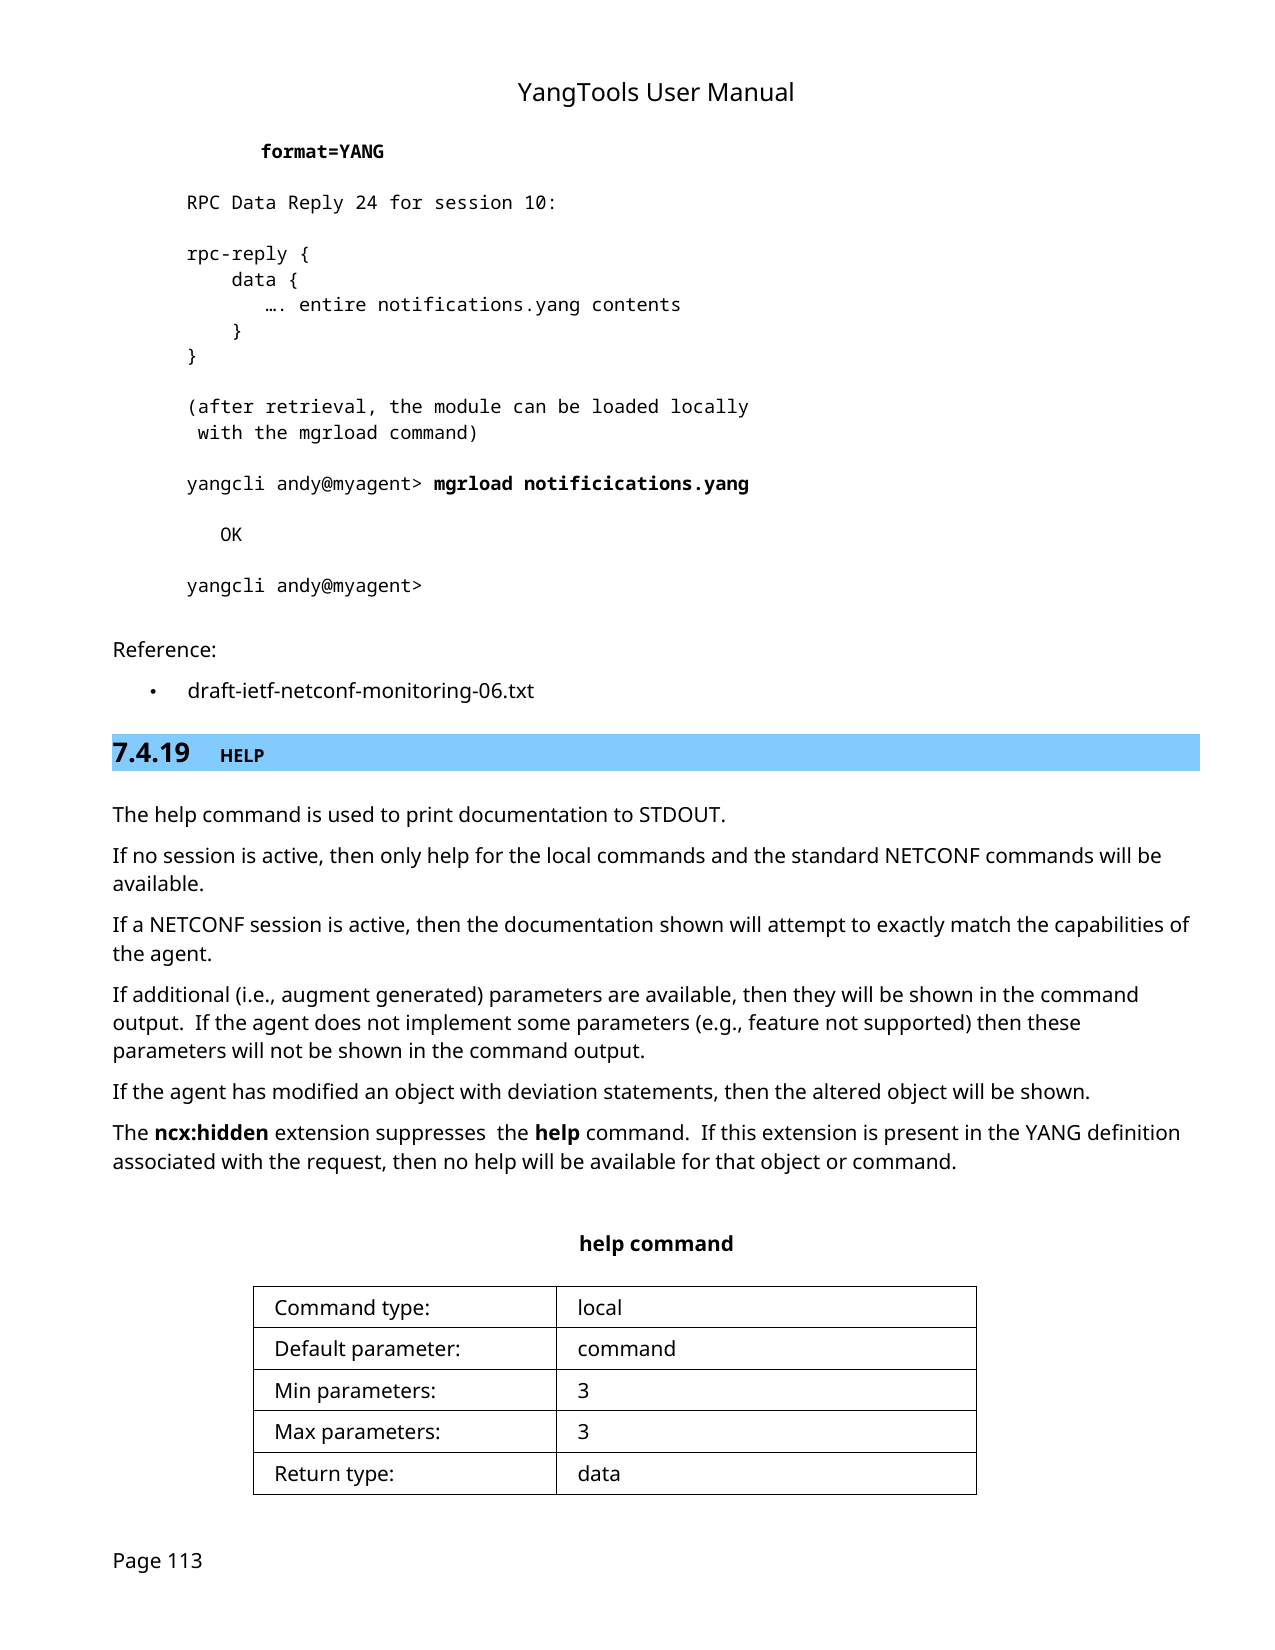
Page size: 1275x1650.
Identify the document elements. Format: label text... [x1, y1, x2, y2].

text If a NETCONF session is active, then the documentation shown will attempt to exactly match the capabilities of the agent. [112, 910, 1200, 967]
subtitle help command [127, 1229, 1185, 1257]
subtitle help [112, 734, 1200, 771]
text Reference: [112, 635, 1200, 664]
table_header Command type: [254, 1287, 556, 1327]
list draft-ietf-netconf-monitoring-06.txt [150, 676, 1200, 705]
table_cell 3 [557, 1411, 976, 1452]
text If the agent has modified an object with deviation statements, then the altered object will be shown. [112, 1077, 1200, 1106]
table_cell Return type: [254, 1453, 556, 1493]
text format=YANG RPC Data Reply 24 for session 10: rpc-reply { data { …. entire notifications.yang contents } } (after retrieval, the module can be loaded locally with the mgrload command) yangcli andy@myagent> mgrload notificications.yang OK yangcli andy@myagent> [112, 138, 1200, 623]
table_cell Min parameters: [254, 1370, 556, 1410]
table_header local [557, 1287, 976, 1327]
text If additional (i.e., augment generated) parameters are available, then they will be shown in the command output. If the agent does not implement some parameters (e.g., feature not supported) then these parameters will not be shown in the command output. [112, 980, 1200, 1065]
text The help command is used to print documentation to STDOUT. [112, 800, 1200, 828]
table_cell Default parameter: [254, 1328, 556, 1369]
table_cell command [557, 1328, 976, 1369]
table_cell data [557, 1453, 976, 1493]
text If no session is active, then only help for the local commands and the standard NETCONF commands will be available. [112, 841, 1200, 898]
table_cell 3 [557, 1370, 976, 1410]
text The ncx:hidden extension suppresses the help command. If this extension is present in the YANG definition associated with the request, then no help will be available for that object or command. [112, 1118, 1200, 1175]
table_cell Max parameters: [254, 1411, 556, 1452]
